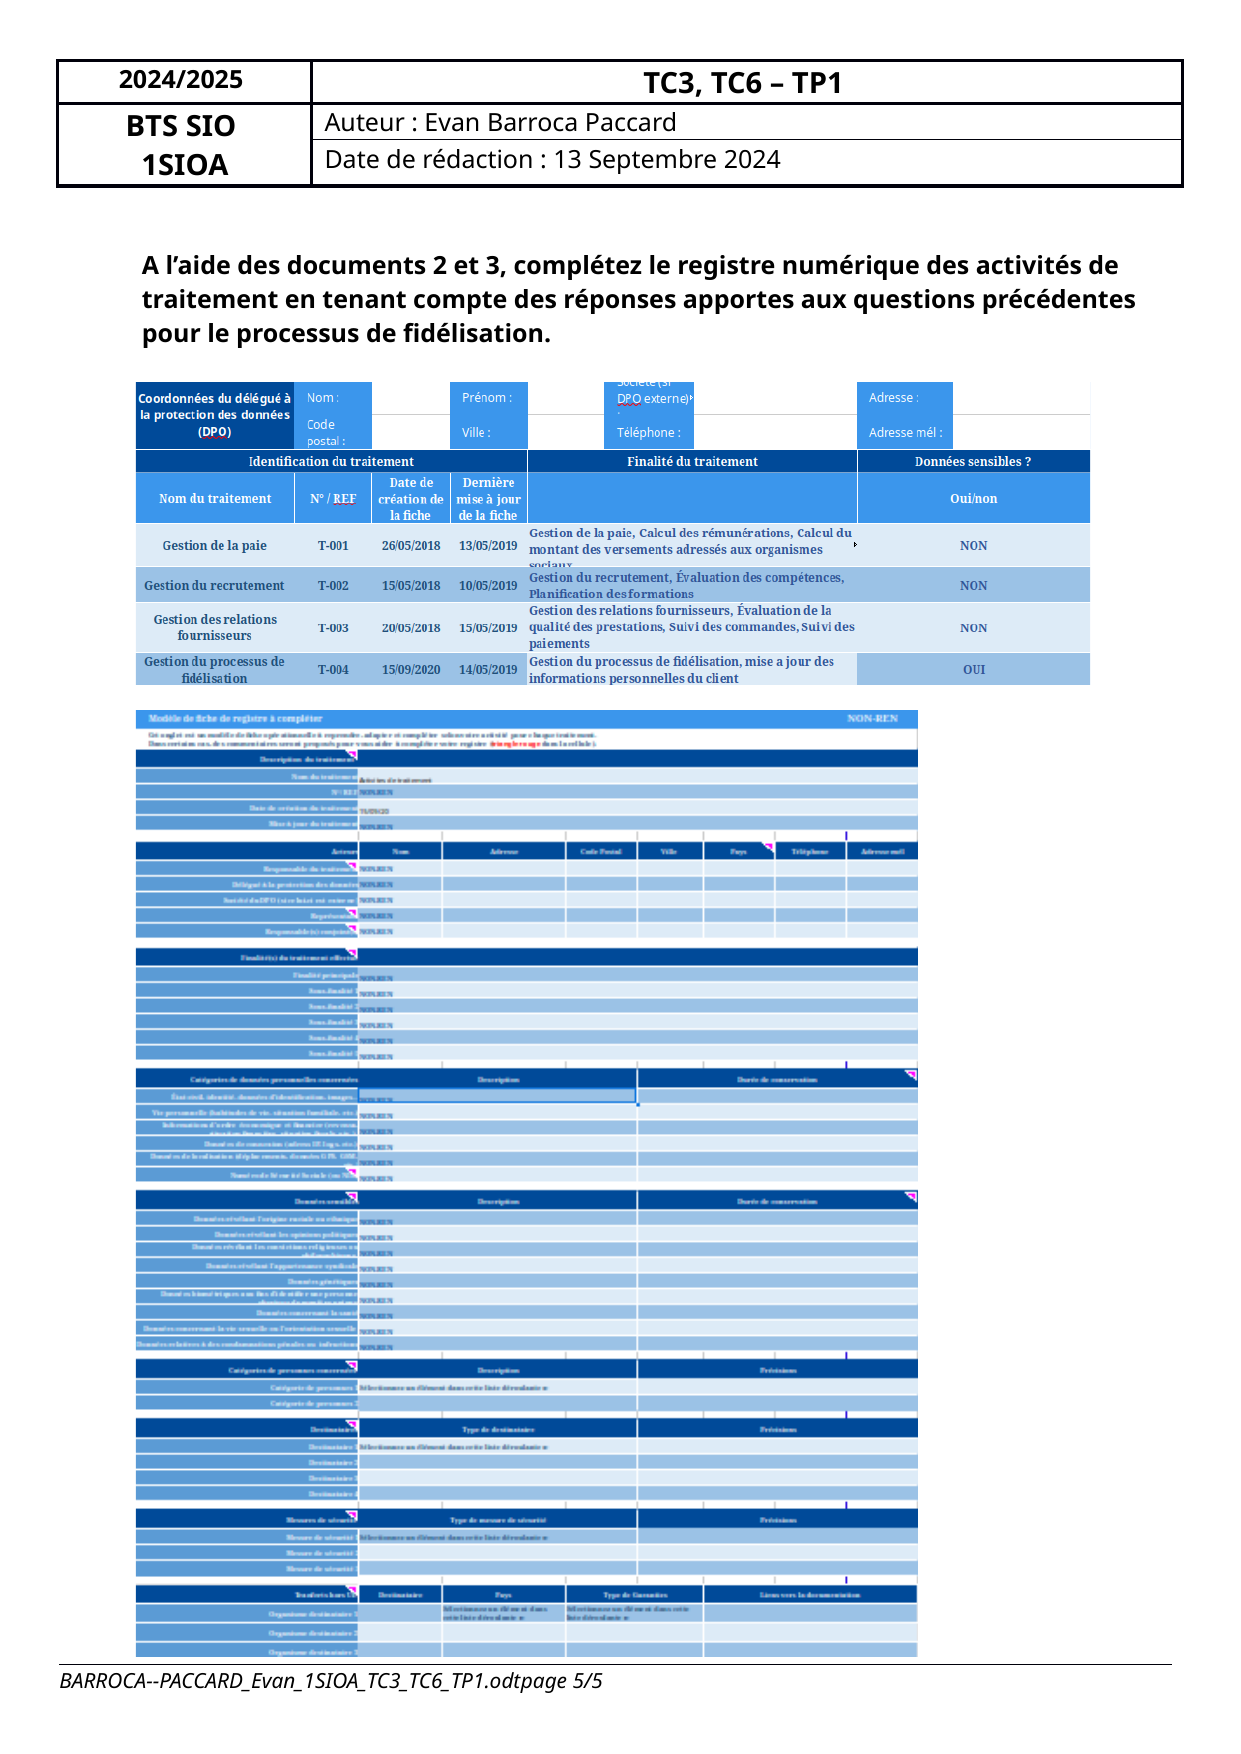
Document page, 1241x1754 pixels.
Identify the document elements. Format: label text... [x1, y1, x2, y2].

picture [135, 382, 1091, 685]
text A l’aide des documents 2 et 3, complétez le registre numérique des activités de traitement en tenant compte des réponses apportes aux questions précédentes pour le processus de fidélisation. [68, 248, 1172, 350]
picture [135, 710, 918, 1657]
